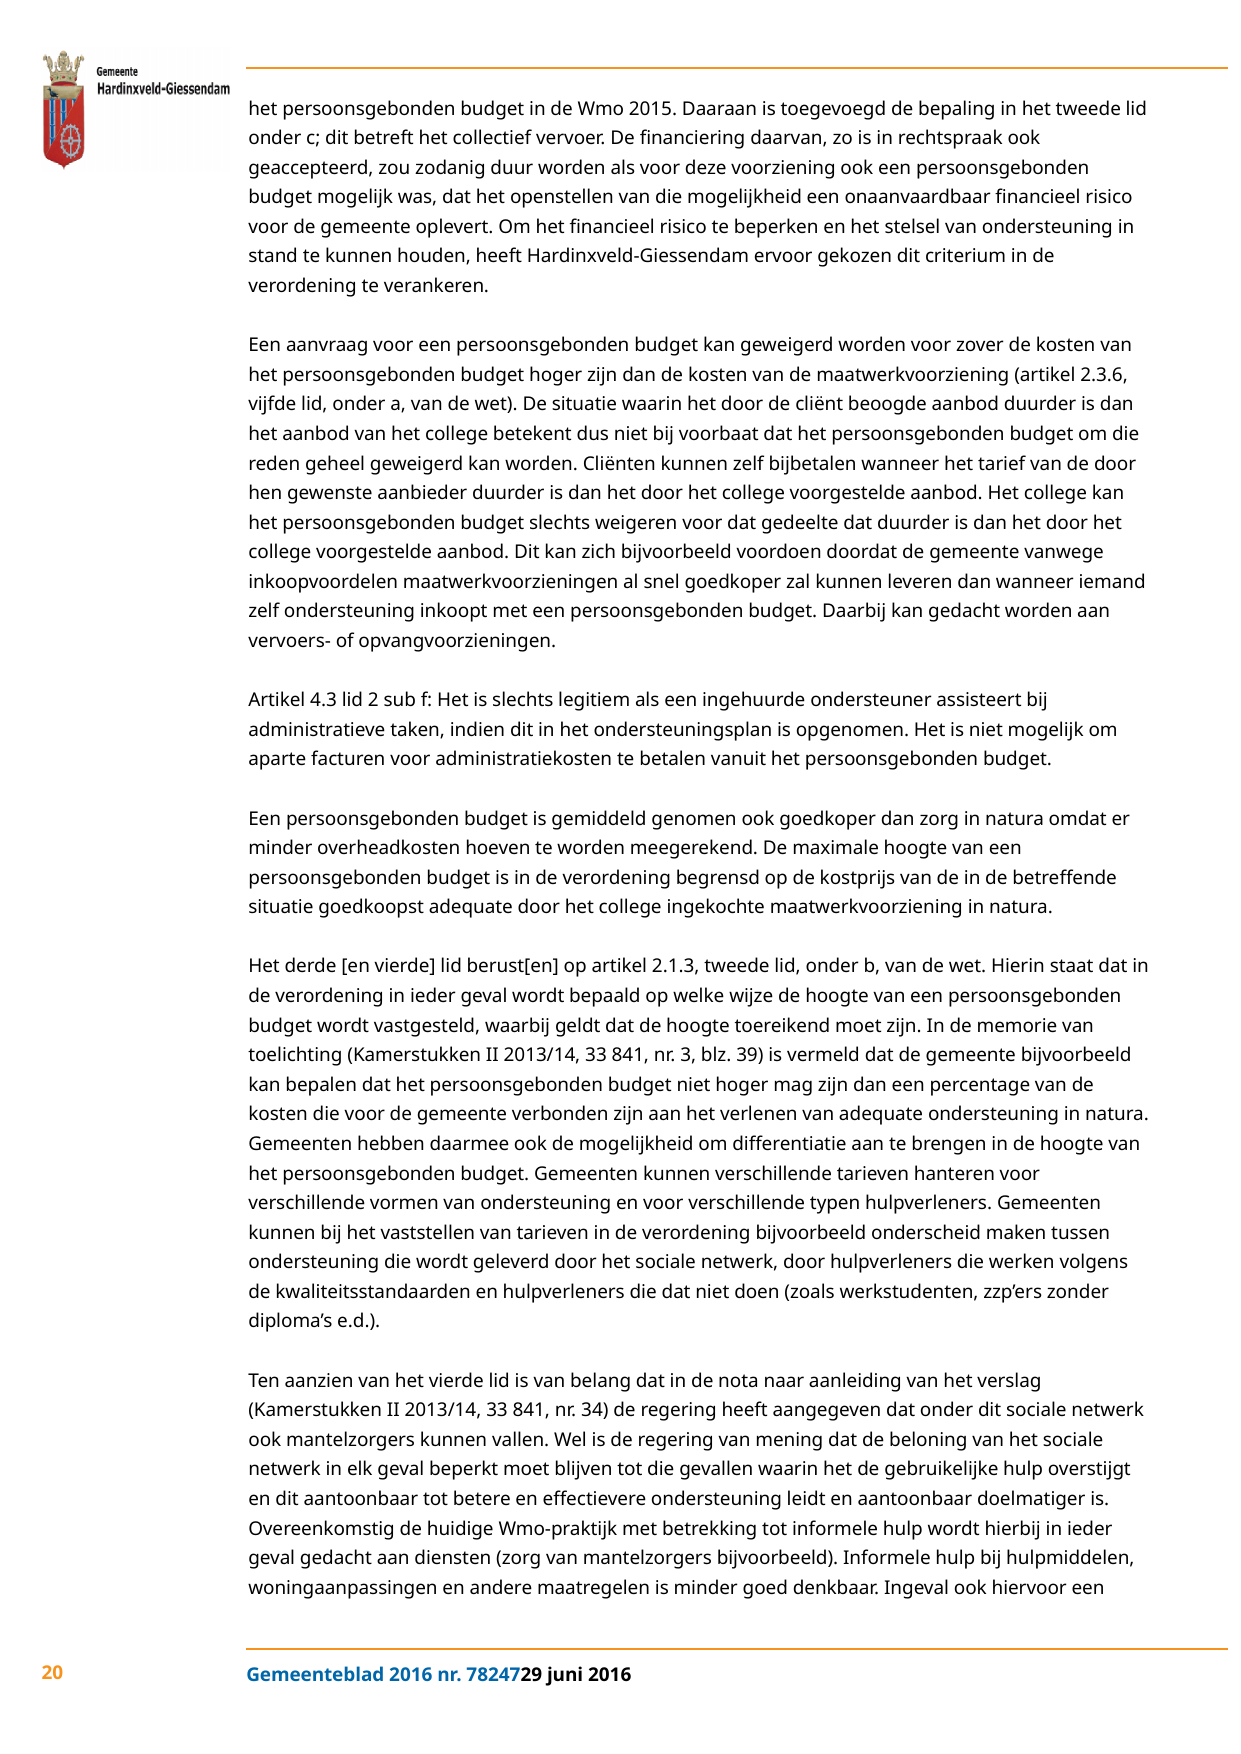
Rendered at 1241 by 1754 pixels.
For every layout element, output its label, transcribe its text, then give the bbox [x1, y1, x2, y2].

text het persoonsgebonden budget in de Wmo 2015. Daaraan is toegevoegd de bepaling in het tweede lid onder c; dit betreft het collectief vervoer. De financiering daarvan, zo is in rechtspraak ook geaccepteerd, zou zodanig duur worden als voor deze voorziening ook een persoonsgebonden budget mogelijk was, dat het openstellen van die mogelijkheid een onaanvaardbaar financieel risico voor de gemeente oplevert. Om het financieel risico te beperken en het stelsel van ondersteuning in stand te kunnen houden, heeft Hardinxveld-Giessendam ervoor gekozen dit criterium in de verordening te verankeren. [248, 95, 1152, 298]
text Het derde [en vierde] lid berust[en] op artikel 2.1.3, tweede lid, onder b, van de wet. Hierin staat dat in de verordening in ieder geval wordt bepaald op welke wijze de hoogte van een persoonsgebonden budget wordt vastgesteld, waarbij geldt dat de hoogte toereikend moet zijn. In de memorie van toelichting (Kamerstukken II 2013/14, 33 841, nr. 3, blz. 39) is vermeld dat de gemeente bijvoorbeeld kan bepalen dat het persoonsgebonden budget niet hoger mag zijn dan een percentage van de kosten die voor de gemeente verbonden zijn aan het verlenen van adequate ondersteuning in natura. Gemeenten hebben daarmee ook de mogelijkheid om differentiatie aan te brengen in de hoogte van het persoonsgebonden budget. Gemeenten kunnen verschillende tarieven hanteren voor verschillende vormen van ondersteuning en voor verschillende typen hulpverleners. Gemeenten kunnen bij het vaststellen van tarieven in de verordening bijvoorbeeld onderscheid maken tussen ondersteuning die wordt geleverd door het sociale netwerk, door hulpverleners die werken volgens de kwaliteitsstandaarden en hulpverleners die dat niet doen (zoals werkstudenten, zzp’ers zonder diploma’s e.d.). [248, 953, 1152, 1333]
text Een aanvraag voor een persoonsgebonden budget kan geweigerd worden voor zover de kosten van het persoonsgebonden budget hoger zijn dan de kosten van de maatwerkvoorziening (artikel 2.3.6, vijfde lid, onder a, van de wet). De situatie waarin het door de cliënt beoogde aanbod duurder is dan het aanbod van het college betekent dus niet bij voorbaat dat het persoonsgebonden budget om die reden geheel geweigerd kan worden. Cliënten kunnen zelf bijbetalen wanneer het tarief van de door hen gewenste aanbieder duurder is dan het door het college voorgestelde aanbod. Het college kan het persoonsgebonden budget slechts weigeren voor dat gedeelte dat duurder is dan het door het college voorgestelde aanbod. Dit kan zich bijvoorbeeld voordoen doordat de gemeente vanwege inkoopvoordelen maatwerkvoorzieningen al snel goedkoper zal kunnen leveren dan wanneer iemand zelf ondersteuning inkoopt met een persoonsgebonden budget. Daarbij kan gedacht worden aan vervoers- of opvangvoorzieningen. [248, 331, 1152, 653]
picture [41, 47, 231, 172]
text Artikel 4.3 lid 2 sub f: Het is slechts legitiem als een ingehuurde ondersteuner assisteert bij administratieve taken, indien dit in het ondersteuningsplan is opgenomen. Het is niet mogelijk om aparte facturen voor administratiekosten te betalen vanuit het persoonsgebonden budget. [248, 686, 1152, 771]
text Een persoonsgebonden budget is gemiddeld genomen ook goedkoper dan zorg in natura omdat er minder overheadkosten hoeven te worden meegerekend. De maximale hoogte van een persoonsgebonden budget is in de verordening begrensd op de kostprijs van de in de betreffende situatie goedkoopst adequate door het college ingekochte maatwerkvoorziening in natura. [248, 805, 1152, 919]
text Ten aanzien van het vierde lid is van belang dat in de nota naar aanleiding van het verslag (Kamerstukken II 2013/14, 33 841, nr. 34) de regering heeft aangegeven dat onder dit sociale netwerk ook mantelzorgers kunnen vallen. Wel is de regering van mening dat de beloning van het sociale netwerk in elk geval beperkt moet blijven tot die gevallen waarin het de gebruikelijke hulp overstijgt en dit aantoonbaar tot betere en effectievere ondersteuning leidt en aantoonbaar doelmatiger is. Overeenkomstig de huidige Wmo-praktijk met betrekking tot informele hulp wordt hierbij in ieder geval gedacht aan diensten (zorg van mantelzorgers bijvoorbeeld). Informele hulp bij hulpmiddelen, woningaanpassingen en andere maatregelen is minder goed denkbaar. Ingeval ook hiervoor een [248, 1367, 1152, 1600]
